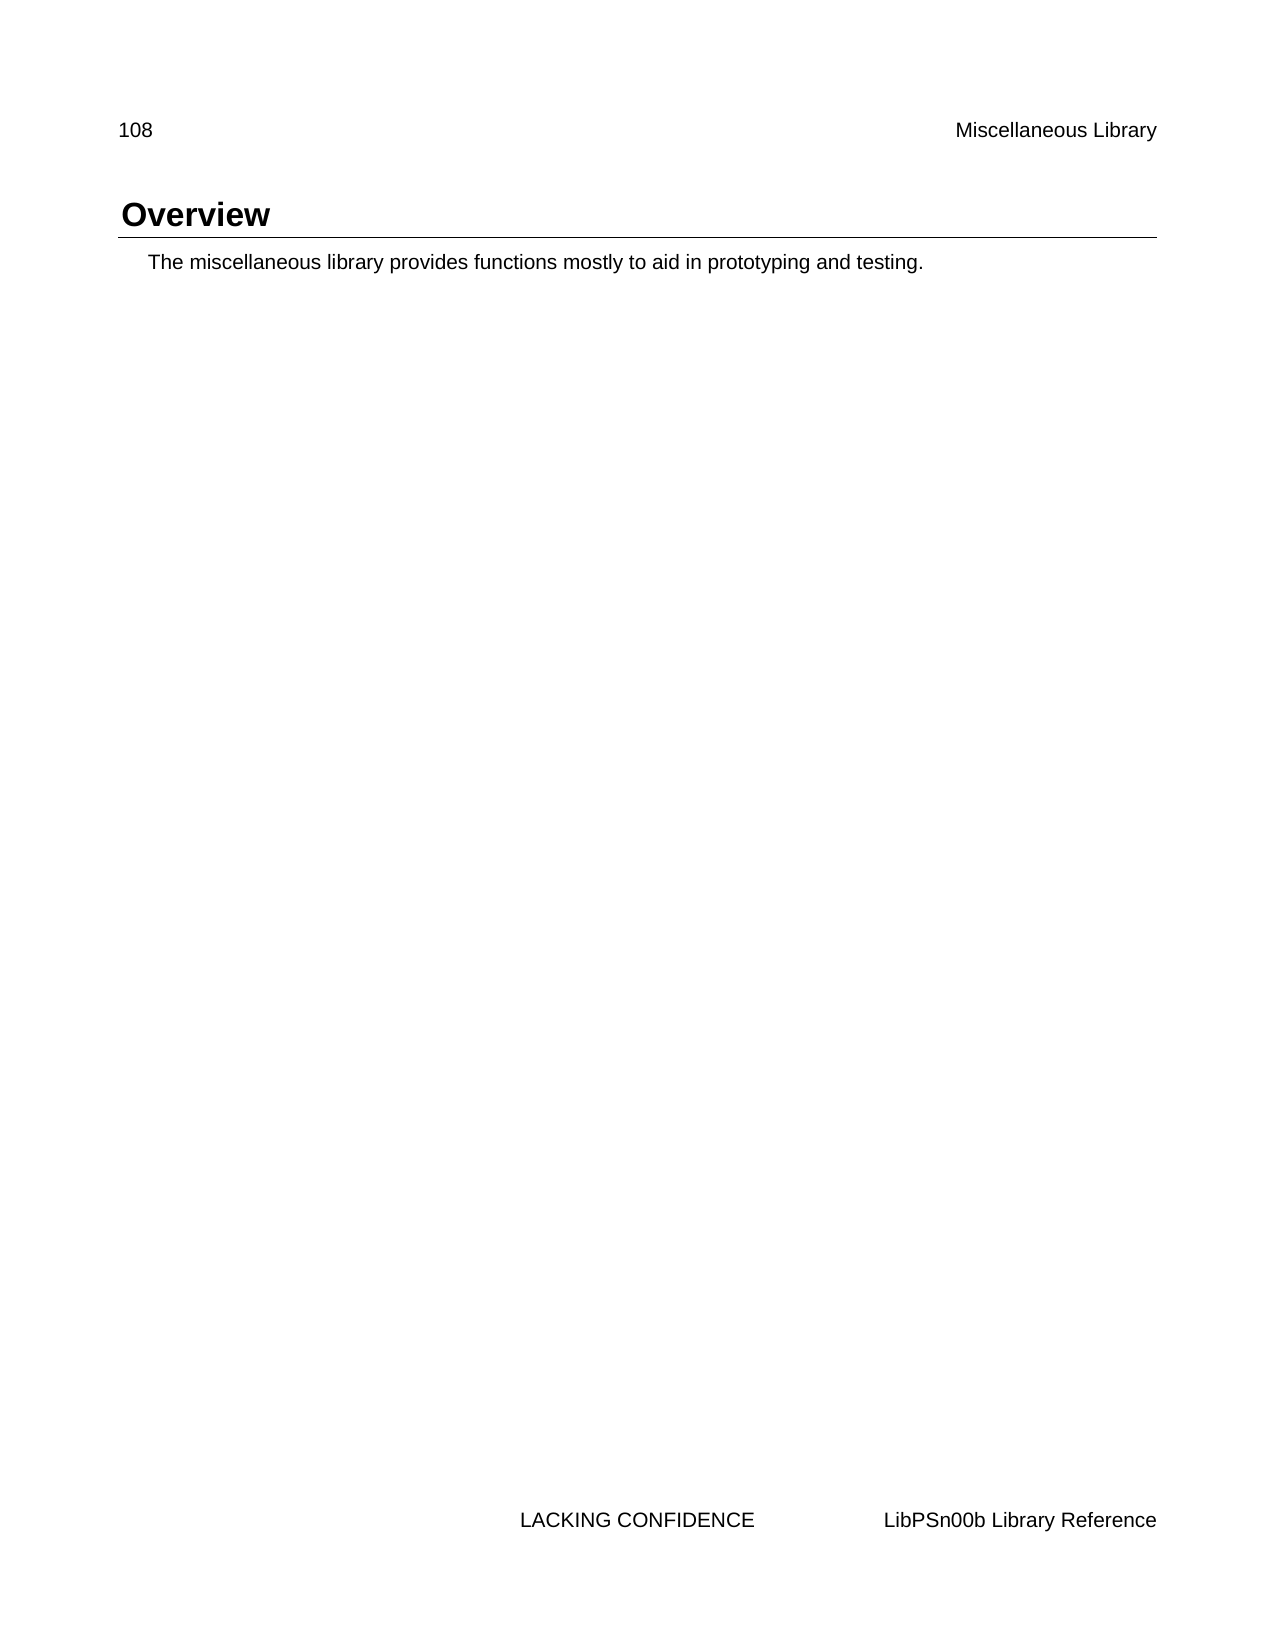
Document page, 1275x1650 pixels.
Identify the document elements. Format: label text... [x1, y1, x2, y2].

subtitle Overview [118, 192, 1157, 237]
text The miscellaneous library provides functions mostly to aid in prototyping and testing. [148, 249, 1157, 273]
